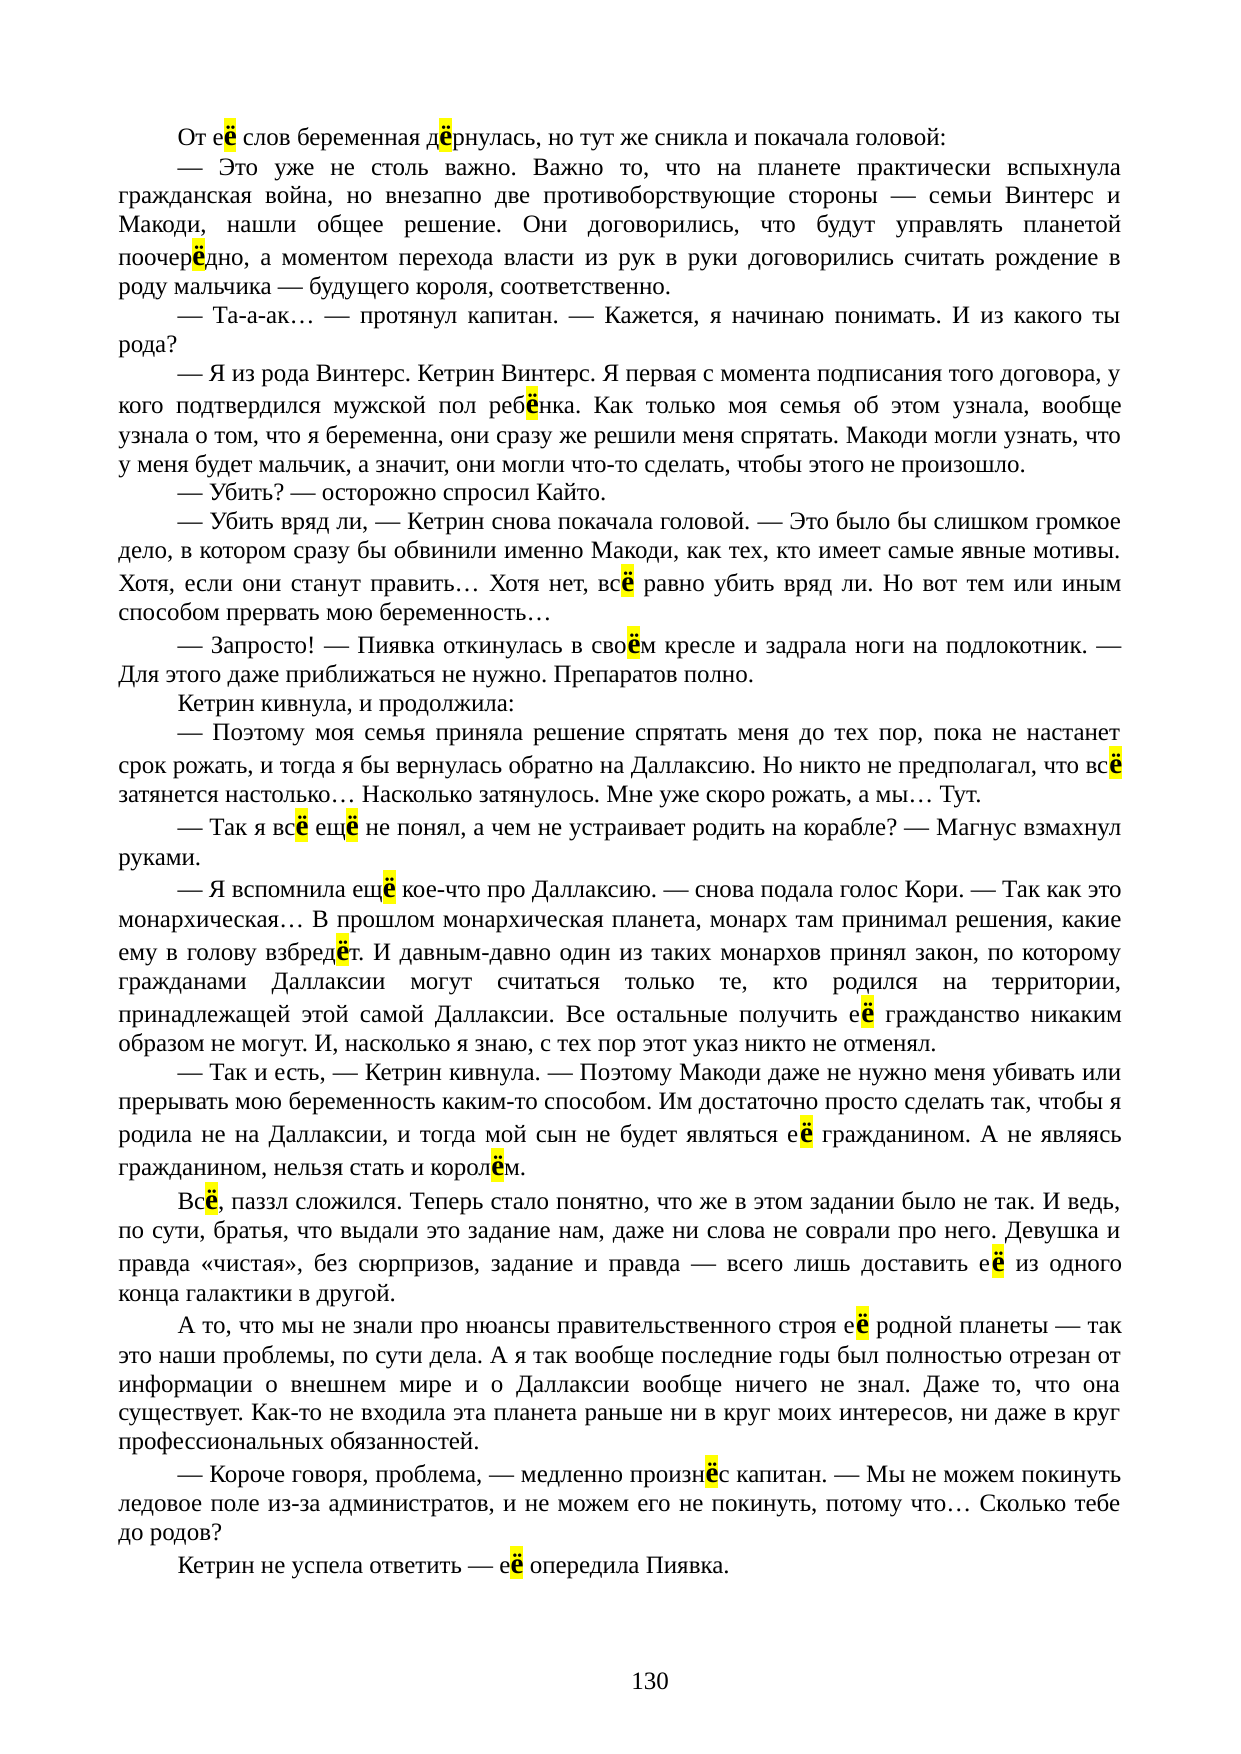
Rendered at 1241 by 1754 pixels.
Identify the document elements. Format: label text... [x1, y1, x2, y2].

text — Та-а-ак… — протянул капитан. — Кажется, я начинаю понимать. И из какого ты рода? [118, 300, 1122, 358]
text — Запросто! — Пиявка откинулась в своём кресле и задрала ноги на подлокотник. — Для этого даже приближаться не нужно. Препаратов полно. [118, 626, 1122, 688]
text — Так я всё ещё не понял, а чем не устраивает родить на корабле? — Магнус взмахнул руками. [118, 808, 1122, 870]
text — Поэтому моя семья приняла решение спрятать меня до тех пор, пока не настанет срок рожать, и тогда я бы вернулась обратно на Даллаксию. Но никто не предполагал, что всё затянется настолько… Насколько затянулось. Мне уже скоро рожать, а мы… Тут. [118, 717, 1122, 808]
text — Так и есть, — Кетрин кивнула. — Поэтому Макоди даже не нужно меня убивать или прерывать мою беременность каким-то способом. Им достаточно просто сделать так, чтобы я родила не на Даллаксии, и тогда мой сын не будет являться её гражданином. А не являясь гражданином, нельзя стать и королём. [118, 1057, 1122, 1182]
text Кетрин кивнула, и продолжила: [118, 688, 1122, 717]
text От её слов беременная дёрнулась, но тут же сникла и покачала головой: [118, 118, 1122, 152]
text Кетрин не успела ответить — её опередила Пиявка. [118, 1546, 1122, 1579]
text Всё, паззл сложился. Теперь стало понятно, что же в этом задании было не так. И ведь, по сути, братья, что выдали это задание нам, даже ни слова не соврали про него. Девушка и правда «чистая», без сюрпризов, задание и правда — всего лишь доставить её из одного конца галактики в другой. [118, 1182, 1122, 1306]
text — Убить? — осторожно спросил Кайто. [118, 477, 1122, 506]
text — Убить вряд ли, — Кетрин снова покачала головой. — Это было бы слишком громкое дело, в котором сразу бы обвинили именно Макоди, как тех, кто имеет самые явные мотивы. Хотя, если они станут править… Хотя нет, всё равно убить вряд ли. Но вот тем или иным способом прервать мою беременность… [118, 506, 1122, 626]
text — Я из рода Винтерс. Кетрин Винтерс. Я первая с момента подписания того договора, у кого подтвердился мужской пол ребёнка. Как только моя семья об этом узнала, вообще узнала о том, что я беременна, они сразу же решили меня спрятать. Макоди могли узнать, что у меня будет мальчик, а значит, они могли что-то сделать, чтобы этого не произошло. [118, 358, 1122, 477]
text — Это уже не столь важно. Важно то, что на планете практически вспыхнула гражданская война, но внезапно две противоборствующие стороны — семьи Винтерс и Макоди, нашли общее решение. Они договорились, что будут управлять планетой поочерёдно, а моментом перехода власти из рук в руки договорились считать рождение в роду мальчика — будущего короля, соответственно. [118, 152, 1122, 300]
text — Я вспомнила ещё кое-что про Даллаксию. — снова подала голос Кори. — Так как это монархическая… В прошлом монархическая планета, монарх там принимал решения, какие ему в голову взбредёт. И давным-давно один из таких монархов принял закон, по которому гражданами Даллаксии могут считаться только те, кто родился на территории, принадлежащей этой самой Даллаксии. Все остальные получить её гражданство никаким образом не могут. И, насколько я знаю, с тех пор этот указ никто не отменял. [118, 870, 1122, 1057]
text — Короче говоря, проблема, — медленно произнёс капитан. — Мы не можем покинуть ледовое поле из-за администратов, и не можем его не покинуть, потому что… Сколько тебе до родов? [118, 1455, 1122, 1546]
text А то, что мы не знали про нюансы правительственного строя её родной планеты — так это наши проблемы, по сути дела. А я так вообще последние годы был полностью отрезан от информации о внешнем мире и о Даллаксии вообще ничего не знал. Даже то, что она существует. Как-то не входила эта планета раньше ни в круг моих интересов, ни даже в круг профессиональных обязанностей. [118, 1306, 1122, 1455]
